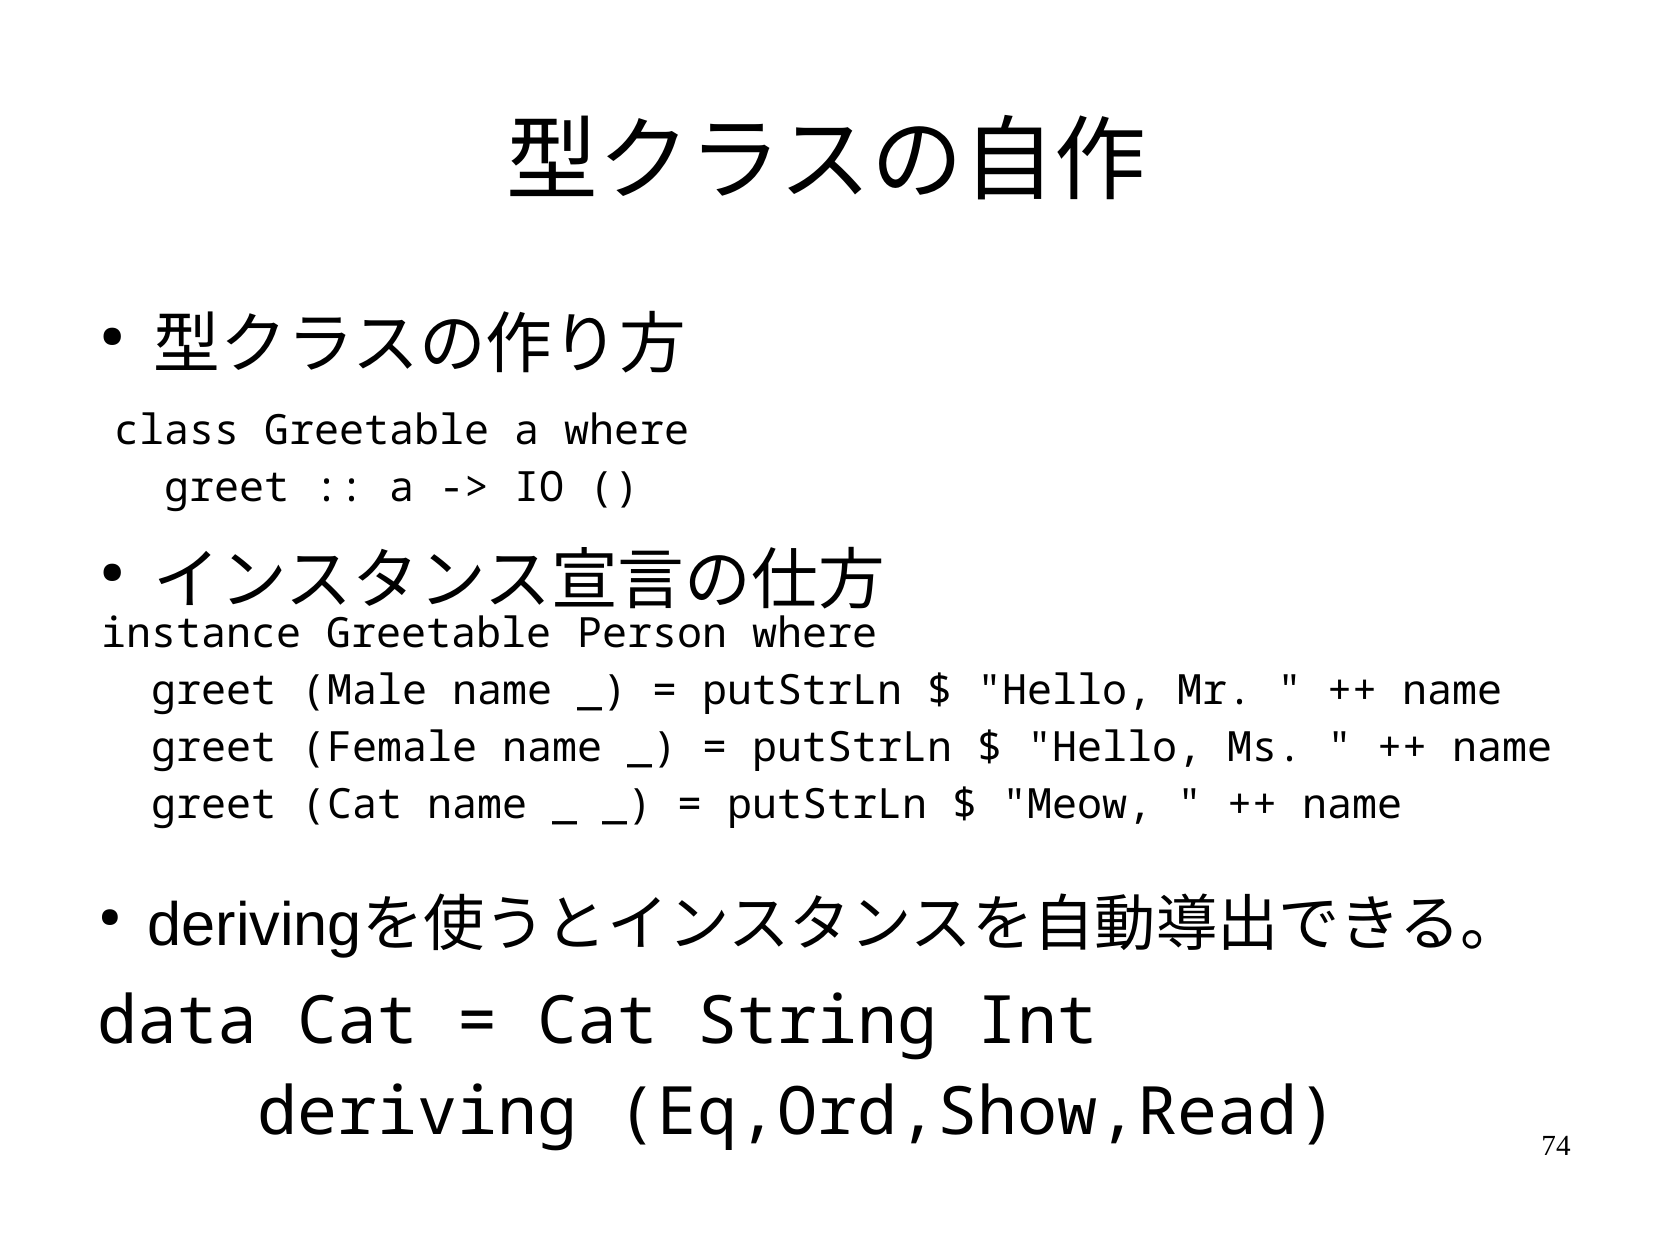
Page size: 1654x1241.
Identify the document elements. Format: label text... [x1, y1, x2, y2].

text_box instance Greetable Person where greet (Male name _) = putStrLn $ "Hello, Mr. " ++ name greet (Female name _) = putStrLn $ "Hello, Ms. " ++ name greet (Cat name _ _) = putStrLn $ "Meow, " ++ name [86, 595, 1583, 900]
text_box data Cat = Cat String Int deriving (Eq,Ord,Show,Read) [82, 987, 1571, 1201]
list インスタンス宣言の仕方 [82, 526, 1571, 638]
list 型クラスの作り方 [82, 290, 1571, 526]
title 型クラスの自作 [82, 49, 1571, 257]
text_box class Greetable a where greet :: a -> IO () [99, 392, 705, 500]
list derivingを使うとインスタンスを自動導出できる。 [82, 874, 1571, 987]
